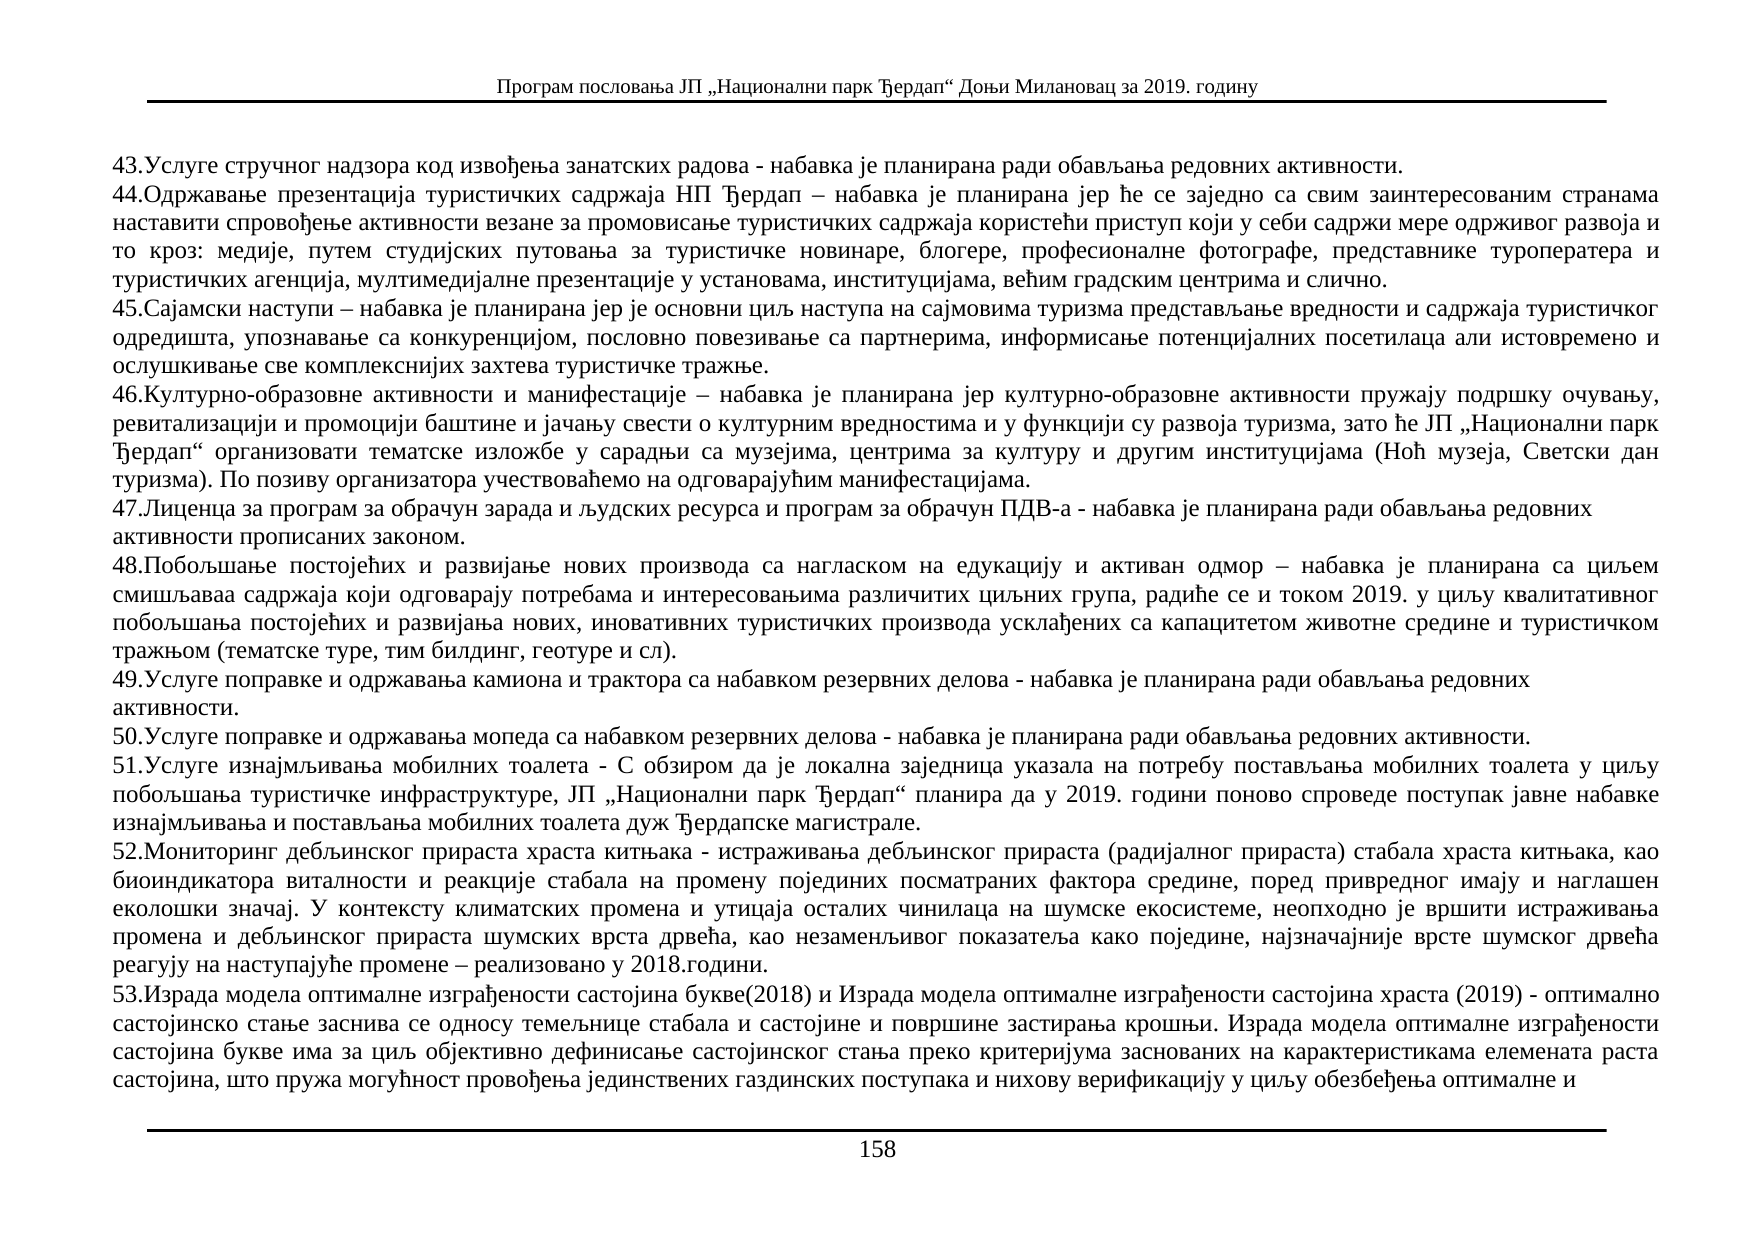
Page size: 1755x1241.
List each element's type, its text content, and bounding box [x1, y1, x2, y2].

text Програм пословања ЈП „Национални парк Ђердап“ Доњи Милановац за 2019. годину [112, 74, 1643, 98]
list Одржавање презентација туристичких садржаја НП Ђердап – набавка је планирана јер ће се заједно са свим заинтересованим странама наставити спровођење активности везане за промовисање туристичких садржаја користећи приступ који у себи садржи мере одрживог развоја и то кроз: медије, путем студијских путовања за туристичке новинаре, блогере, професионалне фотографе, представнике туроператера и туристичких агенција, мултимедијалне презентације у установама, институцијама, већим градским центрима и слично. [112, 180, 1661, 293]
list Лиценца за програм за обрачун зарада и људских ресурса и програм за обрачун ПДВ-а - набавка је планирана ради обављања редовних активности прописаних законом. [112, 494, 1661, 550]
list Мониторинг дебљинског прираста храста китњака - истраживања дебљинског прираста (радијалног прираста) стабала храста китњака, као биоиндикатора виталности и реакције стабала на промену појединих посматраних фактора средине, поред привредног имају и наглашен еколошки значај. У контексту климатских промена и утицаја осталих чинилаца на шумске екосистеме, неопходно је вршити истраживања промена и дебљинског прираста шумских врста дрвећа, као незаменљивог показатеља како поједине, најзначајније врсте шумског дрвећа реагују на наступајуће промене – реализовано у 2018.години. [112, 837, 1661, 978]
list Услуге стручног надзора код извођења занатских радова - набавка је планирана ради обављања редовних активности. [112, 150, 1661, 178]
list Сајамски наступи – набавка је планирана јер је основни циљ наступа на сајмовима туризма представљање вредности и садржаја туристичког одредишта, упознавање са конкуренцијом, пословно повезивање са партнерима, информисање потенцијалних посетилаца али истовремено и ослушкивање све комплекснијих захтева туристичке тражње. [112, 294, 1661, 378]
list Услуге изнајмљивања мобилних тоалета - С обзиром да је локална заједница указала на потребу постављања мобилних тоалета у циљу побољшања туристичке инфраструктуре, ЈП „Национални парк Ђердап“ планира да у 2019. години поново спроведе поступак јавне набавке изнајмљивања и постављања мобилних тоалета дуж Ђердапске магистрале. [112, 751, 1661, 836]
text 158 [112, 1134, 1643, 1163]
list Културно-образовне активности и манифестације – набавка је планирана јер културно-образовне активности пружају подршку очувању, ревитализацији и промоцији баштине и јачању свести о културним вредностима и у функцији су развоја туризма, зато ће ЈП „Национални парк Ђердап“ организовати тематске изложбе у сарадњи са музејима, центрима за културу и другим институцијама (Ноћ музеја, Светски дан туризма). По позиву организатора учествоваћемо на одговарајућим манифестацијама. [112, 380, 1661, 493]
list Услуге поправке и одржавања мопеда са набавком резервних делова - набавка је планирана ради обављања редовних активности. [112, 721, 1661, 750]
list Израда модела оптималне изграђености састојина букве(2018) и Израда модела оптималне изграђености састојина храста (2019) - оптимално састојинско стање заснива се односу темељнице стабала и састојине и површине застирања крошњи. Израда модела оптималне изграђености састојина букве има за циљ објективно дефинисање састојинског стања преко критеријума заснованих на карактеристикама елемената раста састојина, што пружа могућност провођења јединствених газдинских поступака и нихову верификацију у циљу обезбеђења оптималне и [112, 980, 1661, 1093]
list Побољшање постојећих и развијање нових производа са нагласком на едукацију и активан одмор – набавка је планирана са циљем смишљаваа садржаја који одговарају потребама и интересовањима различитих циљних група, радиће се и током 2019. у циљу квалитативног побољшања постојећих и развијања нових, иновативних туристичких производа усклађених са капацитетом животне средине и туристичком тражњом (тематске туре, тим билдинг, геотуре и сл). [112, 551, 1661, 664]
list Услуге поправке и одржавања камиона и трактора са набавком резервних делова - набавка је планирана ради обављања редовних активности. [112, 666, 1661, 721]
